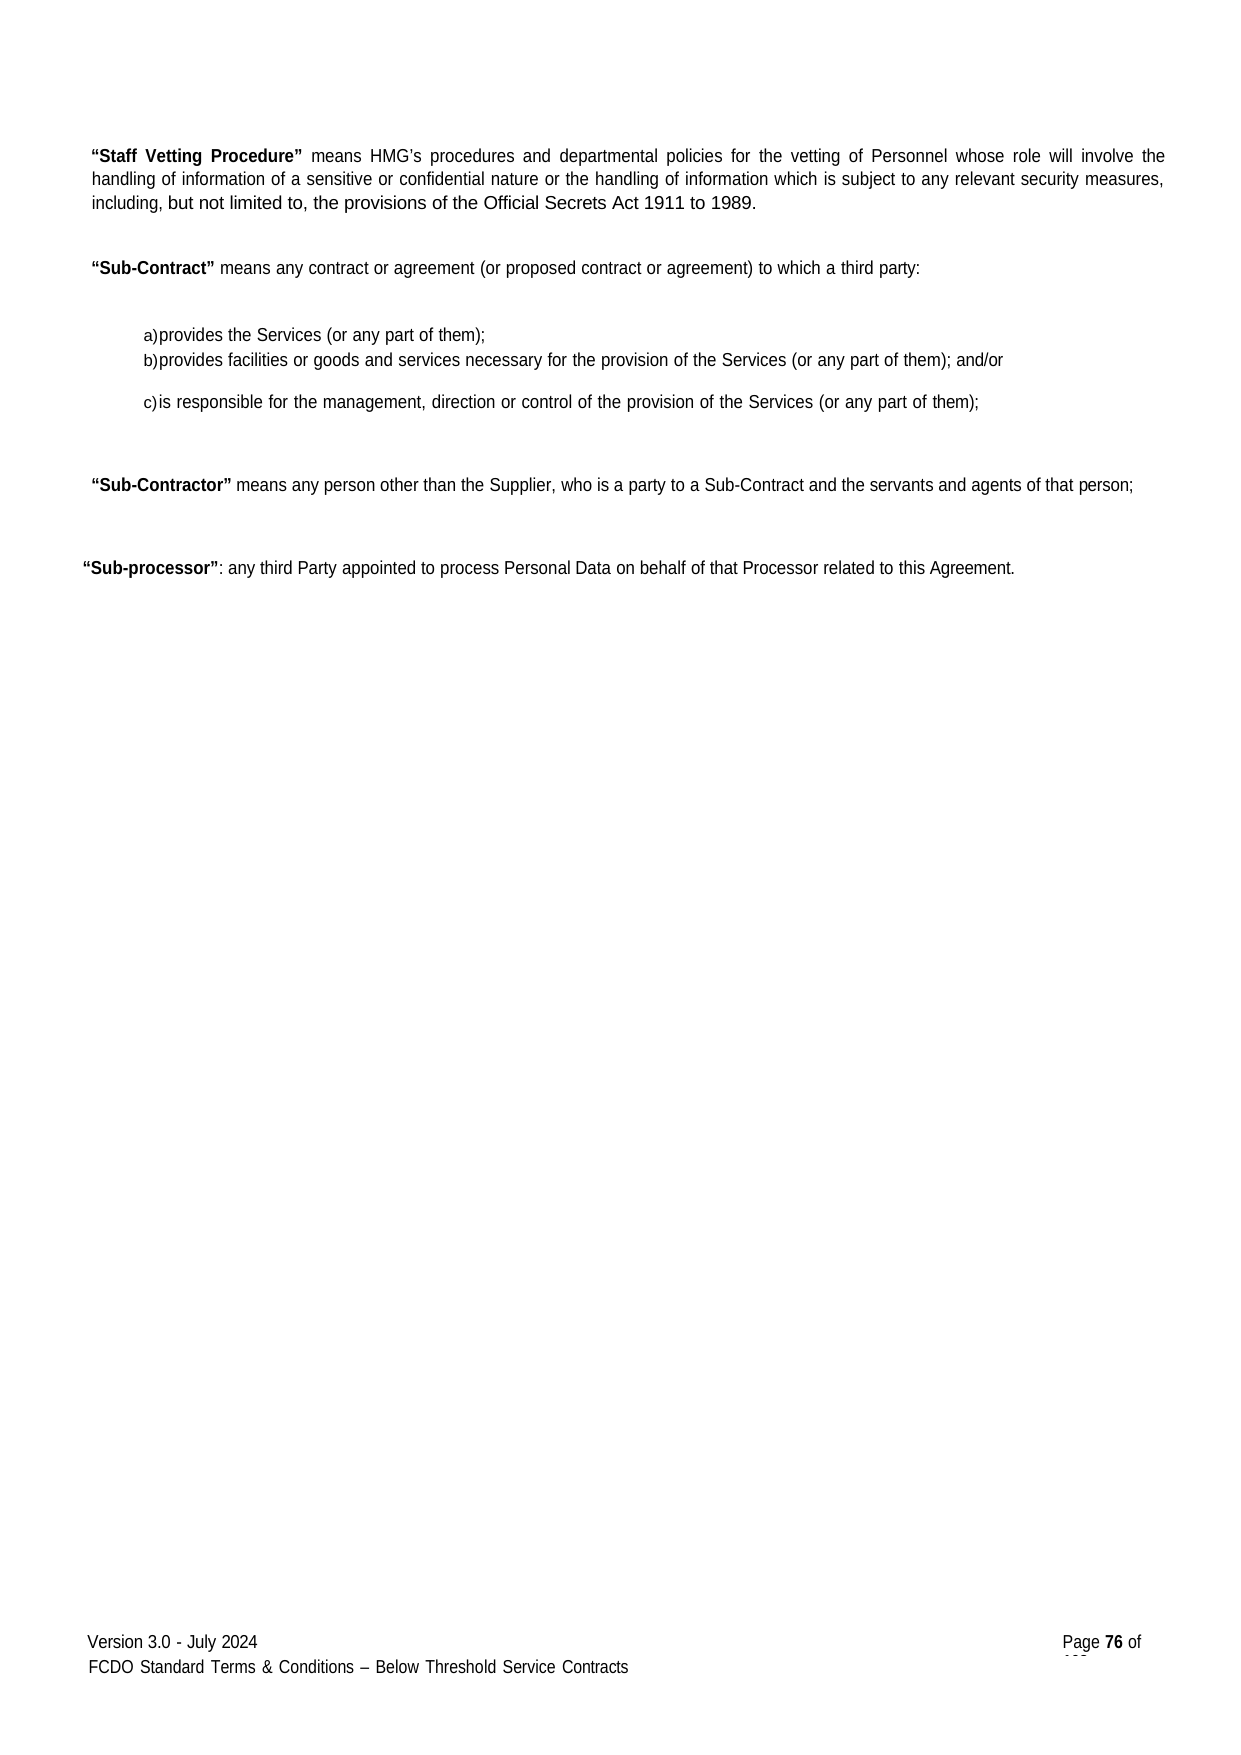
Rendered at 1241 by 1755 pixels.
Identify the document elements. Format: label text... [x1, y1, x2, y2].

text “Sub-Contractor” means any person other than the Supplier, who is a party to a Sub-Contract and the servants and agents of that person; [91, 474, 1196, 495]
list is responsible for the management, direction or control of the provision of the Services (or any part of them); [143, 391, 1196, 413]
text “Sub-processor”: any third Party appointed to process Personal Data on behalf of that Processor related to this Agreement. [82, 556, 1196, 578]
list provides the Services (or any part of them); [143, 323, 1196, 345]
text “Staff Vetting Procedure” means HMG’s procedures and departmental policies for the vetting of Personnel whose role will involve the handling of information of a sensitive or confidential nature or the handling of information which is subject to any relevant security measures, including, but not limited to, the provisions of the Official Secrets Act 1911 to 1989. [91, 144, 1166, 213]
list provides facilities or goods and services necessary for the provision of the Services (or any part of them); and/or [143, 349, 1196, 370]
text “Sub-Contract” means any contract or agreement (or proposed contract or agreement) to which a third party: [91, 256, 1196, 278]
